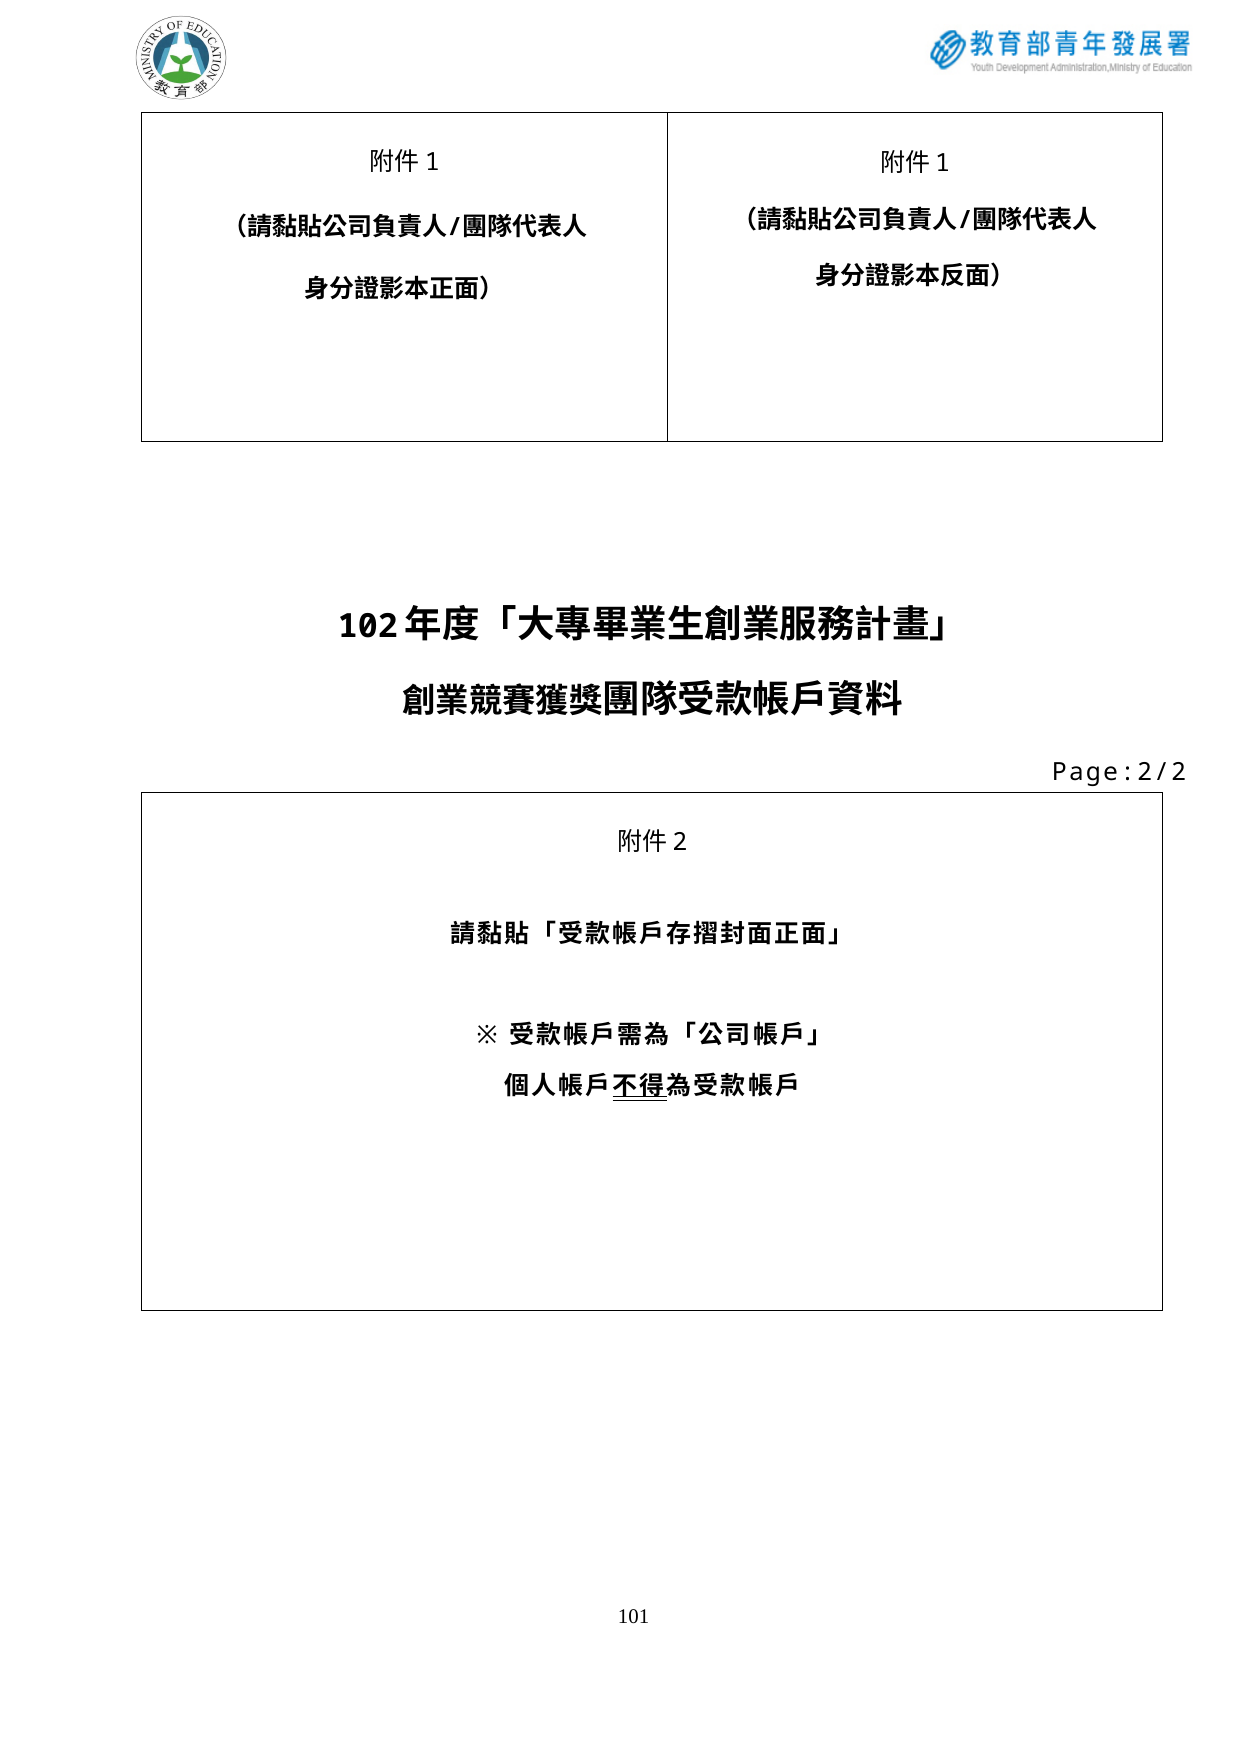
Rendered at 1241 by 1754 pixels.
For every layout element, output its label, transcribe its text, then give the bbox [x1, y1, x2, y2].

text 創業競賽獲獎團隊受款帳戶資料 [118, 654, 1186, 717]
text Page:2/2 [118, 729, 1186, 792]
table_header 附件2 請黏貼「受款帳戶存摺封面正面」 受款帳戶需為「公司帳戶」 個人帳戶不得為受款帳戶 [142, 793, 1162, 1310]
table_cell 附件1 （請黏貼公司負責人/團隊代表人 身分證影本反面） [668, 113, 1162, 441]
table_cell 附件1 （請黏貼公司負責人/團隊代表人 身分證影本正面） [142, 113, 667, 441]
text 102年度「大專畢業生創業服務計畫」 [118, 579, 1186, 642]
